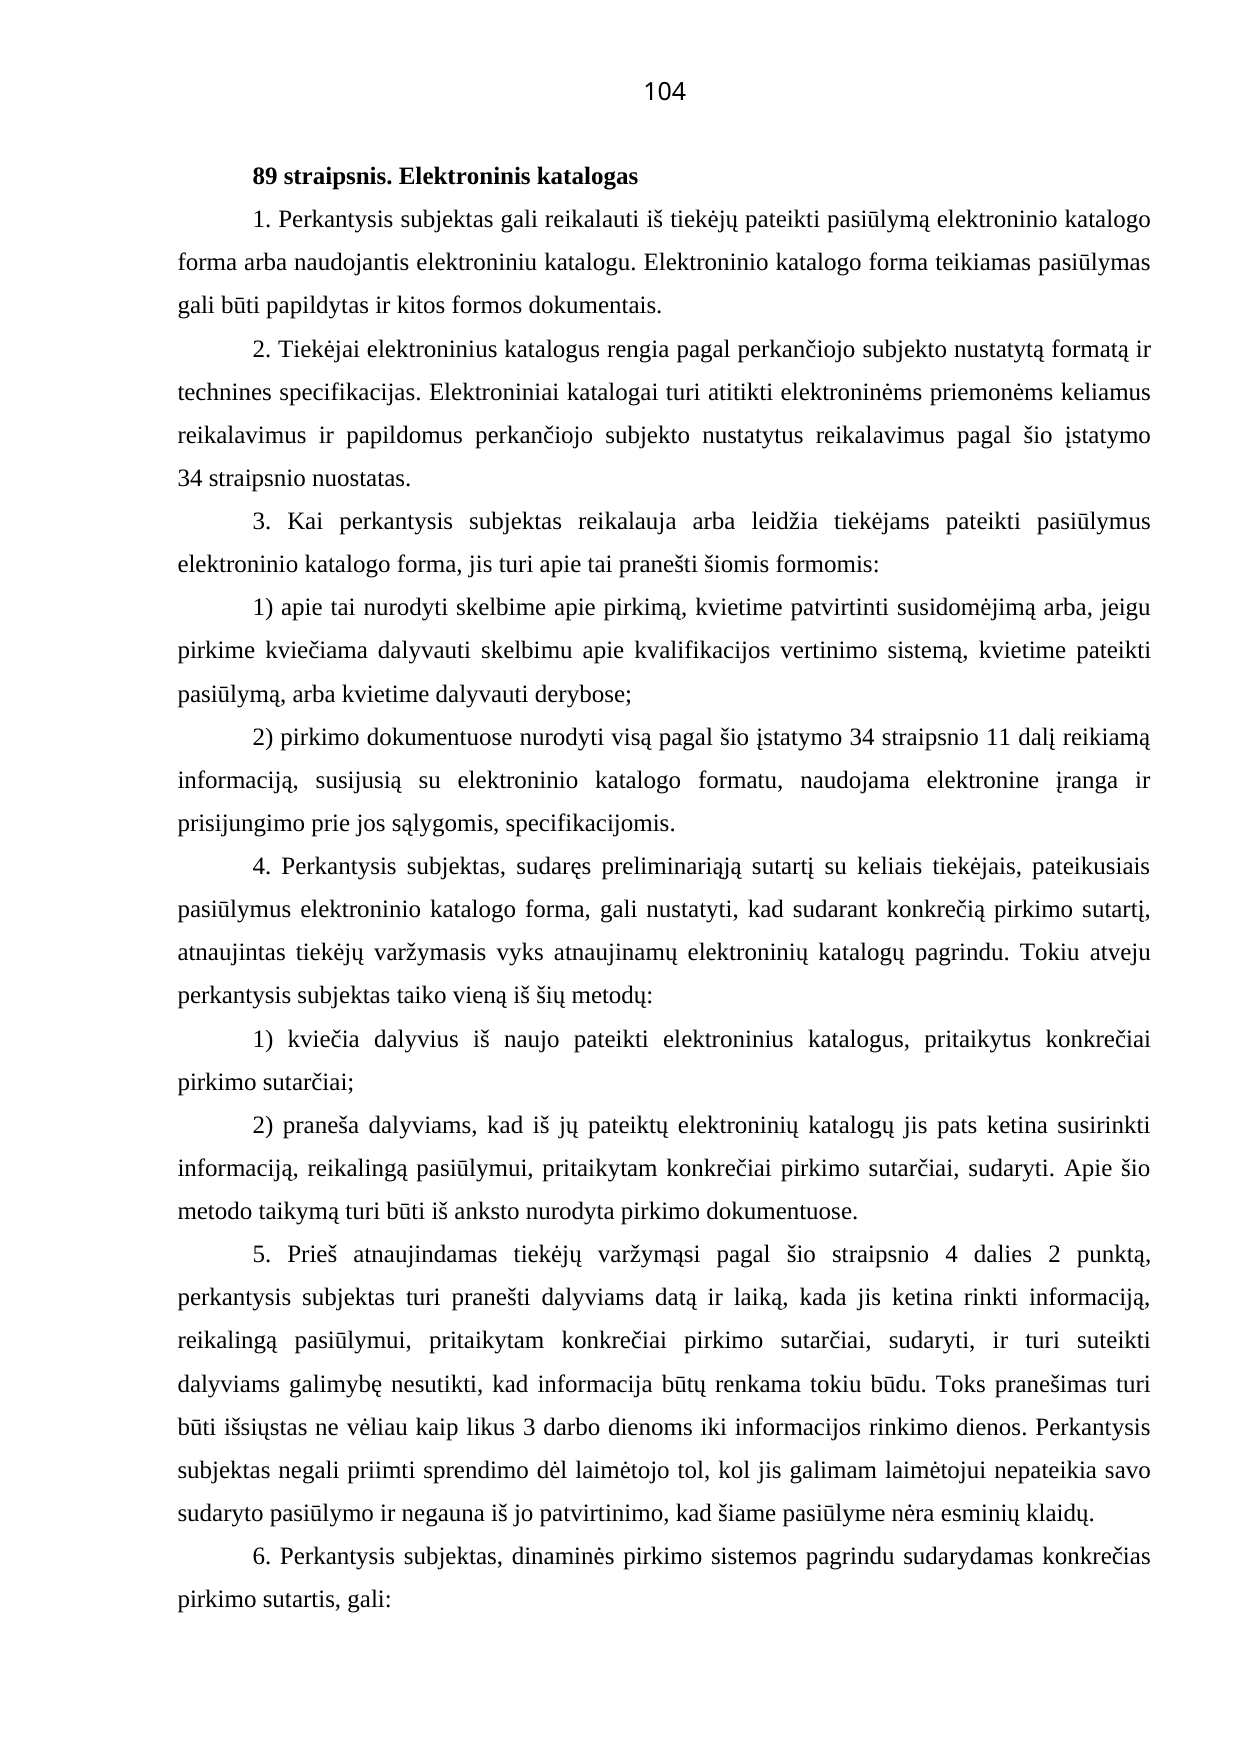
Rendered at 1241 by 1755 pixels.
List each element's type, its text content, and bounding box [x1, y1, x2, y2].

text 2) praneša dalyviams, kad iš jų pateiktų elektroninių katalogų jis pats ketina susirinkti informaciją, reikalingą pasiūlymui, pritaikytam konkrečiai pirkimo sutarčiai, sudaryti. Apie šio metodo taikymą turi būti iš anksto nurodyta pirkimo dokumentuose. [177, 1110, 1152, 1225]
text 89 straipsnis. Elektroninis katalogas [177, 161, 1152, 190]
text 1) apie tai nurodyti skelbime apie pirkimą, kvietime patvirtinti susidomėjimą arba, jeigu pirkime kviečiama dalyvauti skelbimu apie kvalifikacijos vertinimo sistemą, kvietime pateikti pasiūlymą, arba kvietime dalyvauti derybose; [177, 592, 1152, 707]
text 1) kviečia dalyvius iš naujo pateikti elektroninius katalogus, pritaikytus konkrečiai pirkimo sutarčiai; [177, 1024, 1152, 1096]
text 2. Tiekėjai elektroninius katalogus rengia pagal perkančiojo subjekto nustatytą formatą ir technines specifikacijas. Elektroniniai katalogai turi atitikti elektroninėms priemonėms keliamus reikalavimus ir papildomus perkančiojo subjekto nustatytus reikalavimus pagal šio įstatymo 34 straipsnio nuostatas. [177, 334, 1152, 492]
text 5. Prieš atnaujindamas tiekėjų varžymąsi pagal šio straipsnio 4 dalies 2 punktą, perkantysis subjektas turi pranešti dalyviams datą ir laiką, kada jis ketina rinkti informaciją, reikalingą pasiūlymui, pritaikytam konkrečiai pirkimo sutarčiai, sudaryti, ir turi suteikti dalyviams galimybę nesutikti, kad informacija būtų renkama tokiu būdu. Toks pranešimas turi būti išsiųstas ne vėliau kaip likus 3 darbo dienoms iki informacijos rinkimo dienos. Perkantysis subjektas negali priimti sprendimo dėl laimėtojo tol, kol jis galimam laimėtojui nepateikia savo sudaryto pasiūlymo ir negauna iš jo patvirtinimo, kad šiame pasiūlyme nėra esminių klaidų. [177, 1239, 1152, 1527]
text 3. Kai perkantysis subjektas reikalauja arba leidžia tiekėjams pateikti pasiūlymus elektroninio katalogo forma, jis turi apie tai pranešti šiomis formomis: [177, 506, 1152, 578]
text 1. Perkantysis subjektas gali reikalauti iš tiekėjų pateikti pasiūlymą elektroninio katalogo forma arba naudojantis elektroniniu katalogu. Elektroninio katalogo forma teikiamas pasiūlymas gali būti papildytas ir kitos formos dokumentais. [177, 204, 1152, 319]
text 4. Perkantysis subjektas, sudaręs preliminariąją sutartį su keliais tiekėjais, pateikusiais pasiūlymus elektroninio katalogo forma, gali nustatyti, kad sudarant konkrečią pirkimo sutartį, atnaujintas tiekėjų varžymasis vyks atnaujinamų elektroninių katalogų pagrindu. Tokiu atveju perkantysis subjektas taiko vieną iš šių metodų: [177, 851, 1152, 1009]
text 2) pirkimo dokumentuose nurodyti visą pagal šio įstatymo 34 straipsnio 11 dalį reikiamą informaciją, susijusią su elektroninio katalogo formatu, naudojama elektronine įranga ir prisijungimo prie jos sąlygomis, specifikacijomis. [177, 722, 1152, 837]
text 6. Perkantysis subjektas, dinaminės pirkimo sistemos pagrindu sudarydamas konkrečias pirkimo sutartis, gali: [177, 1541, 1152, 1613]
